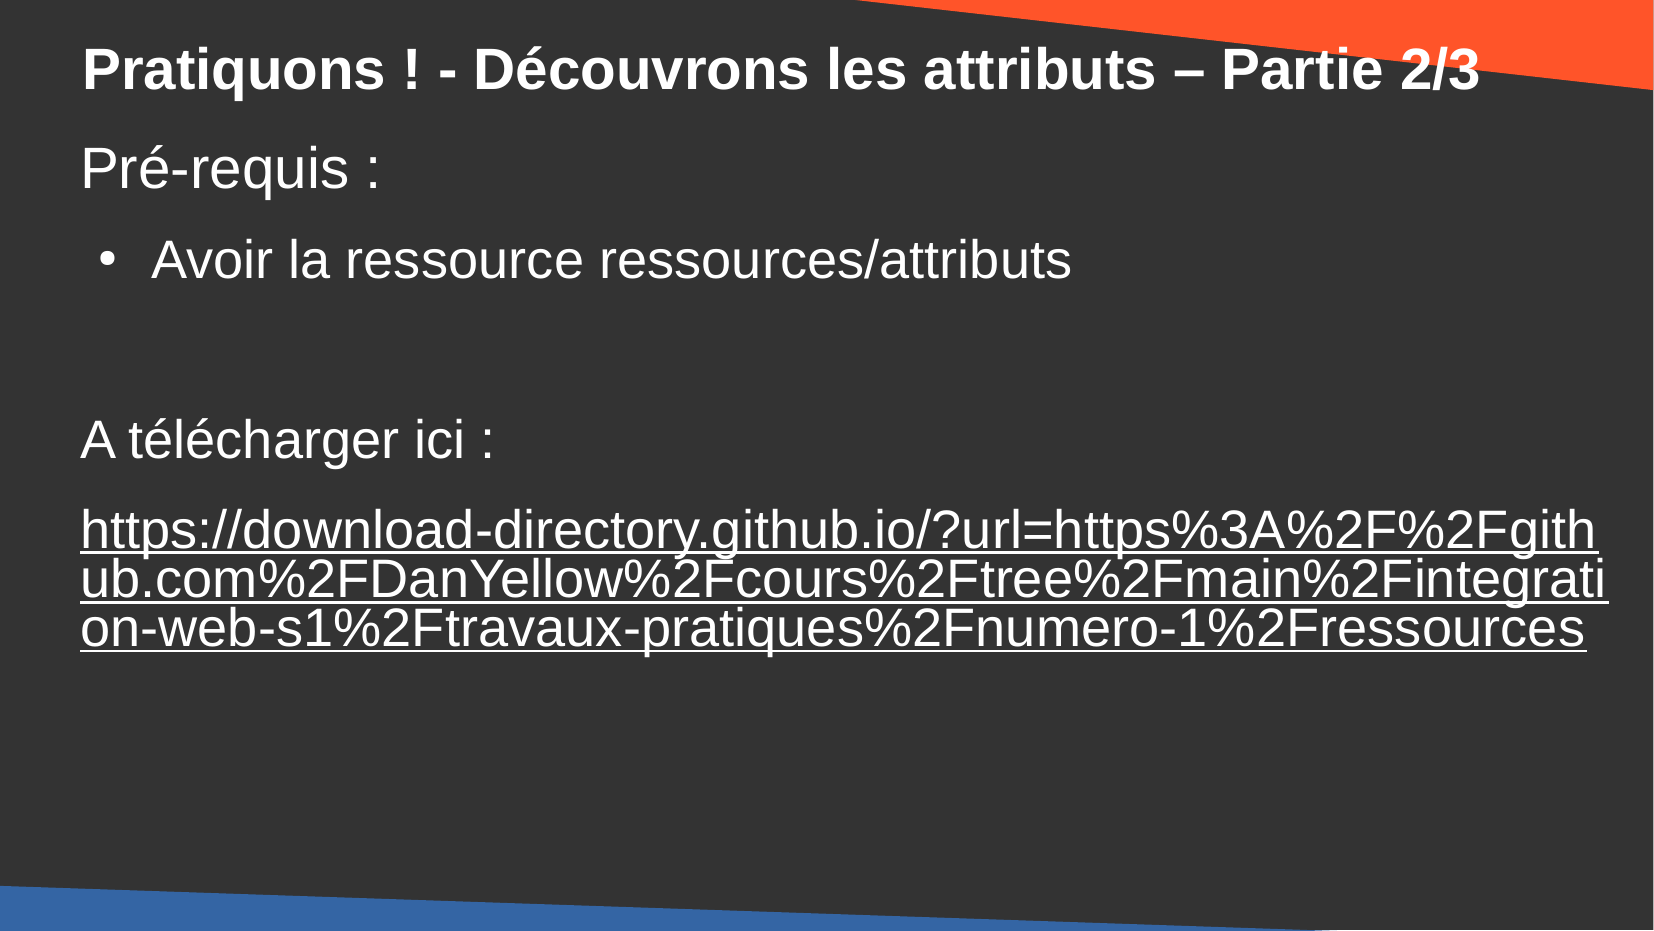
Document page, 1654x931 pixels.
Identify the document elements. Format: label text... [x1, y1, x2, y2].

text_box [855, 0, 1654, 91]
text_box [0, 885, 1337, 931]
title Pratiquons ! - Découvrons les attributs – Partie 2/3 [82, 37, 1571, 114]
list Pré-requis : Avoir la ressource ressources/attributs A télécharger ici : https://download-directory.github.io/?url=https%3A%2F%2Fgithub.com%2FDanYellow%2Fcours%2Ftree%2Fmain%2Fintegration-web-s1%2Ftravaux-pratiques%2Fnumero-1%2Fressources [80, 135, 1620, 721]
